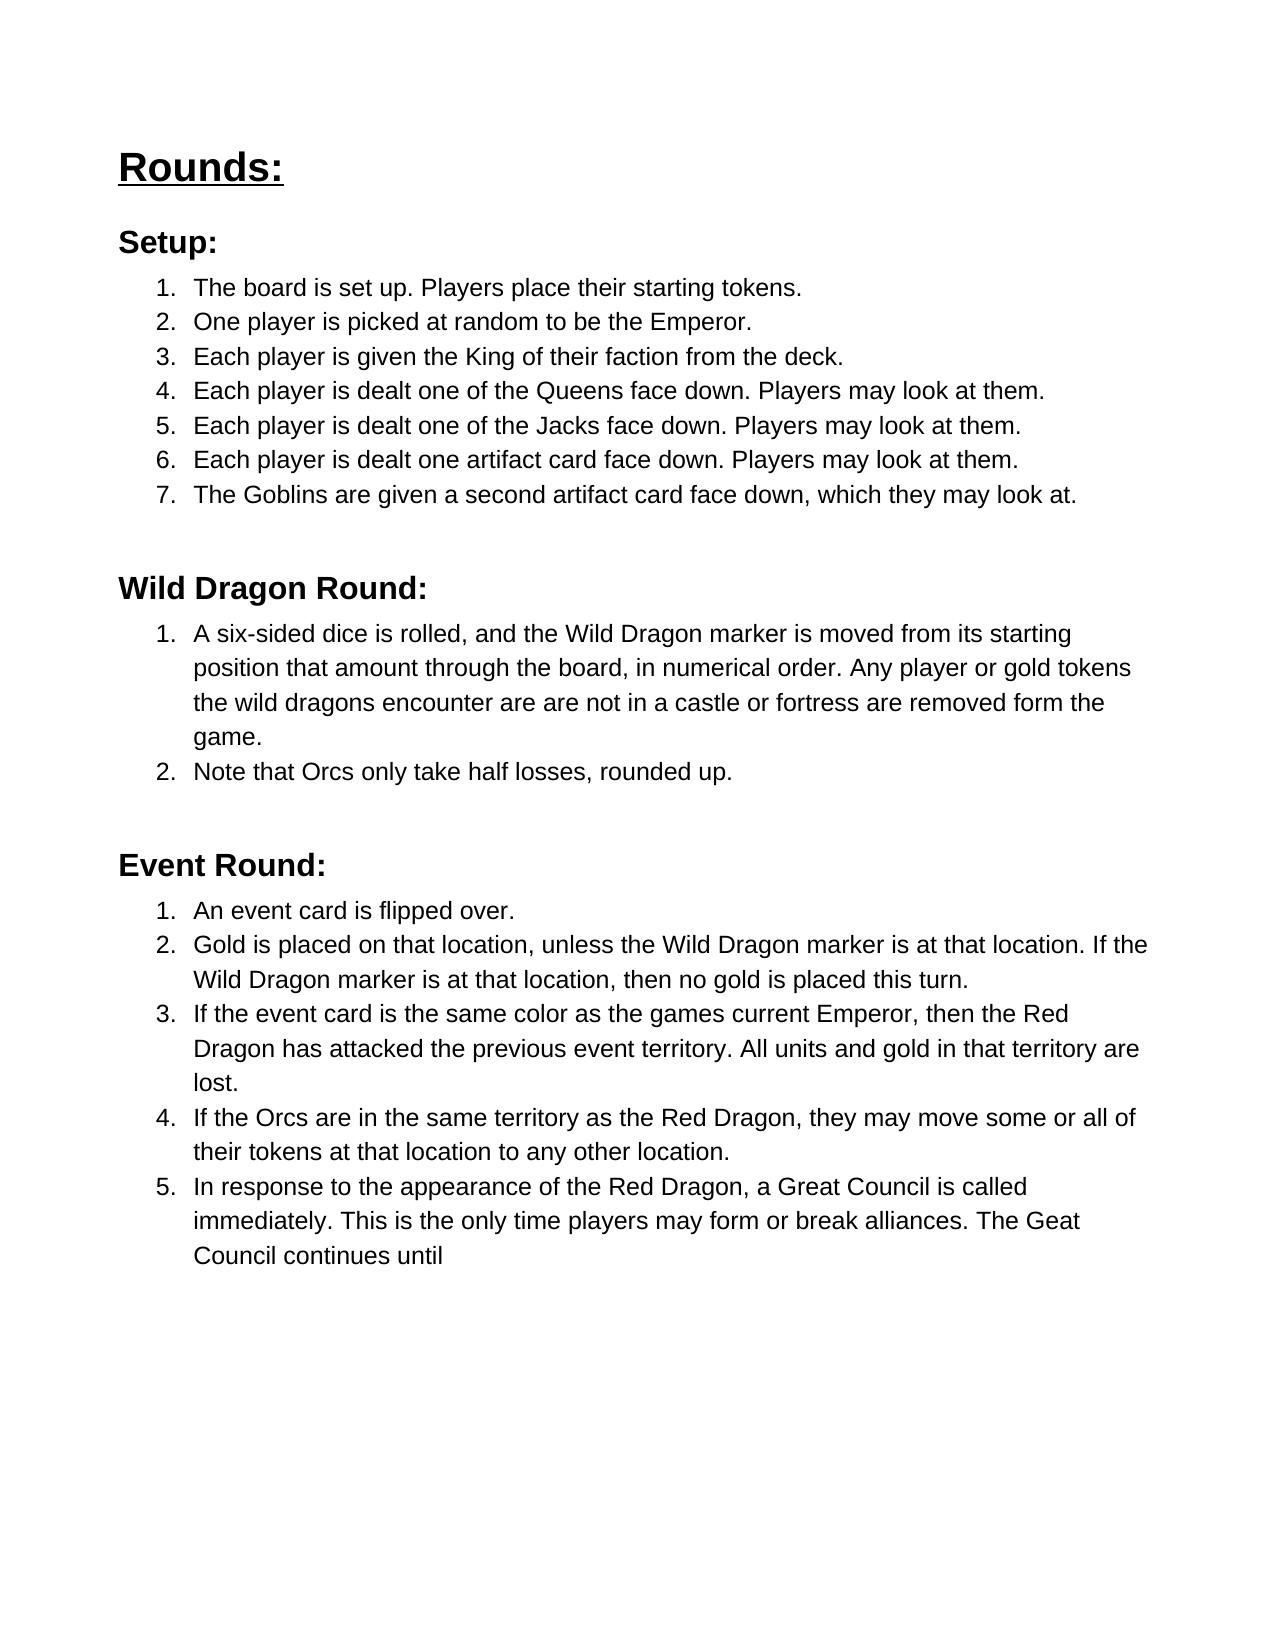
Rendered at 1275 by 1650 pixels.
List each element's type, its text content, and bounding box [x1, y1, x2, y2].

subtitle Wild Dragon Round: [118, 569, 1157, 606]
list Each player is dealt one of the Queens face down. Players may look at them. [156, 376, 1157, 405]
list Each player is dealt one artifact card face down. Players may look at them. [156, 445, 1157, 474]
list If the Orcs are in the same territory as the Red Dragon, they may move some or all of their tokens at that location to any other location. [156, 1103, 1157, 1166]
list In response to the appearance of the Red Dragon, a Great Council is called immediately. This is the only time players may form or break alliances. The Geat Council continues until [156, 1172, 1157, 1269]
list If the event card is the same color as the games current Emperor, then the Red Dragon has attacked the previous event territory. All units and gold in that territory are lost. [156, 999, 1157, 1097]
list A six-sided dice is rolled, and the Wild Dragon marker is moved from its starting position that amount through the board, in numerical order. Any player or gold tokens the wild dragons encounter are are not in a castle or fortress are removed form the game. [156, 619, 1157, 751]
list An event card is flipped over. [156, 896, 1157, 925]
list The board is set up. Players place their starting tokens. [156, 273, 1157, 302]
subtitle Rounds: [118, 143, 1157, 190]
list Each player is given the King of their faction from the deck. [156, 342, 1157, 371]
subtitle Setup: [118, 223, 1157, 260]
list Each player is dealt one of the Jacks face down. Players may look at them. [156, 411, 1157, 439]
list Gold is placed on that location, unless the Wild Dragon marker is at that location. If the Wild Dragon marker is at that location, then no gold is placed this turn. [156, 930, 1157, 994]
list Note that Orcs only take half losses, rounded up. [156, 757, 1157, 786]
list One player is picked at random to be the Emperor. [156, 307, 1157, 336]
list The Goblins are given a second artifact card face down, which they may look at. [156, 480, 1157, 508]
subtitle Event Round: [118, 847, 1157, 883]
